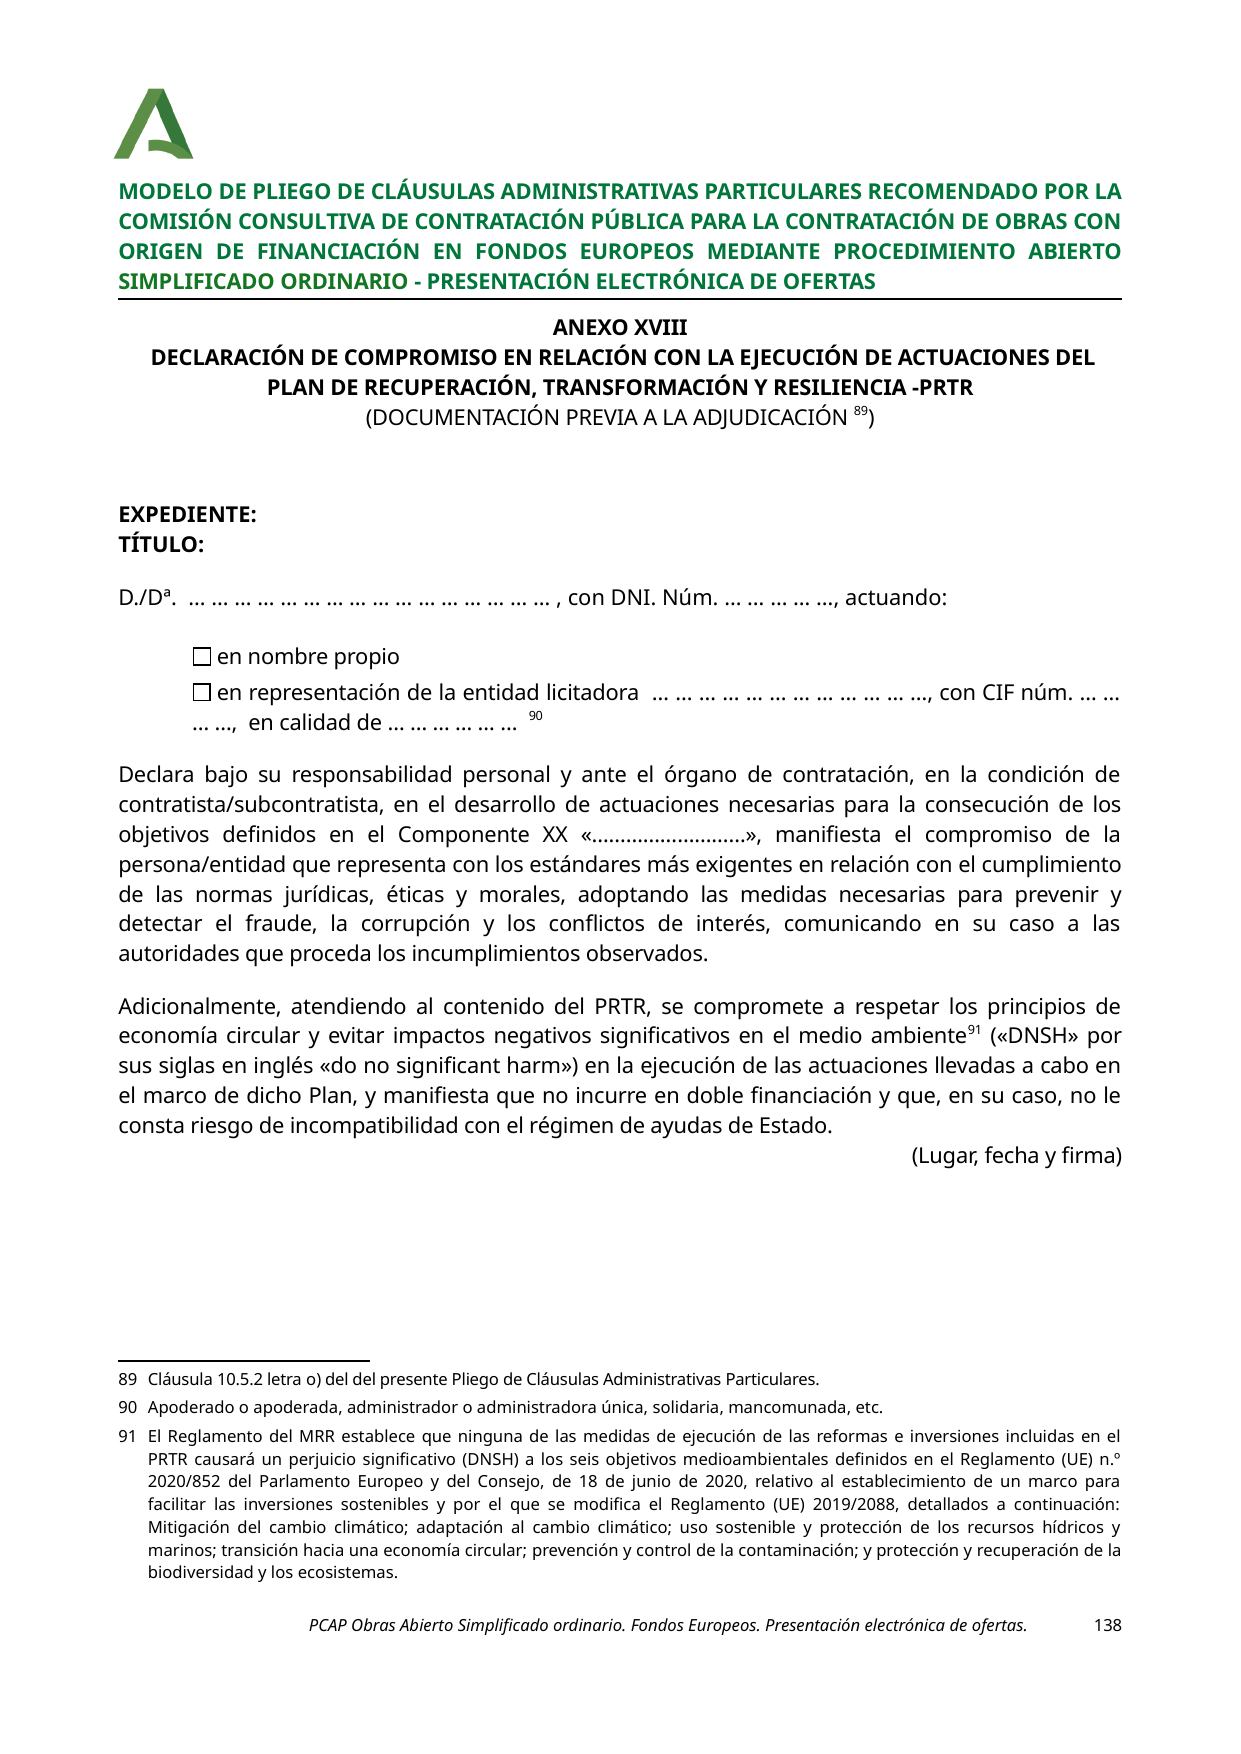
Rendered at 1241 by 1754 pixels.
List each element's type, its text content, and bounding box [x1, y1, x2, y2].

text Adicionalmente, atendiendo al contenido del PRTR, se compromete a respetar los principios de economía circular y evitar impactos negativos significativos en el medio ambiente («DNSH» por sus siglas en inglés «do no significant harm») en la ejecución de las actuaciones llevadas a cabo en el marco de dicho Plan, y manifiesta que no incurre en doble financiación y que, en su caso, no le consta riesgo de incompatibilidad con el régimen de ayudas de Estado. [118, 991, 1122, 1140]
text MODELO DE PLIEGO DE CLÁUSULAS ADMINISTRATIVAS PARTICULARES RECOMENDADO POR LA COMISIÓN CONSULTIVA DE CONTRATACIÓN PÚBLICA PARA LA CONTRATACIÓN DE OBRAS CON ORIGEN DE FINANCIACIÓN EN FONDOS EUROPEOS MEDIANTE PROCEDIMIENTO ABIERTO SIMPLIFICADO ORDINARIO - PRESENTACIÓN ELECTRÓNICA DE OFERTAS [118, 176, 1122, 298]
picture [109, 84, 198, 163]
text TÍTULO: [118, 529, 1122, 559]
text en representación de la entidad licitadora … … … … … … … … … … … …, con CIF núm. … … … …, en calidad de … … … … … … [192, 677, 1122, 737]
text (Lugar, fecha y firma) [118, 1140, 1122, 1169]
text D./Dª. … … … … … … … … … … … … … … … … , con DNI. Núm. … … … … …, actuando: [118, 582, 1122, 612]
text ANEXO XVIII [118, 312, 1122, 342]
text Declara bajo su responsabilidad personal y ante el órgano de contratación, en la condición de contratista/subcontratista, en el desarrollo de actuaciones necesarias para la consecución de los objetivos definidos en el Componente XX «………………………», manifiesta el compromiso de la persona/entidad que representa con los estándares más exigentes en relación con el cumplimiento de las normas jurídicas, éticas y morales, adoptando las medidas necesarias para prevenir y detectar el fraude, la corrupción y los conflictos de interés, comunicando en su caso a las autoridades que proceda los incumplimientos observados. [118, 759, 1122, 968]
text Cláusula 10.5.2 letra o) del del presente Pliego de Cláusulas Administrativas Particulares. [118, 1367, 1122, 1390]
text EXPEDIENTE: [118, 499, 1122, 529]
text DECLARACIÓN DE COMPROMISO EN RELACIÓN CON LA EJECUCIÓN DE ACTUACIONES DEL PLAN DE RECUPERACIÓN, TRANSFORMACIÓN Y RESILIENCIA -PRTR [118, 342, 1122, 402]
text en nombre propio [192, 641, 1122, 671]
text El Reglamento del MRR establece que ninguna de las medidas de ejecución de las reformas e inversiones incluidas en el PRTR causará un perjuicio significativo (DNSH) a los seis objetivos medioambientales definidos en el Reglamento (UE) n.º 2020/852 del Parlamento Europeo y del Consejo, de 18 de junio de 2020, relativo al establecimiento de un marco para facilitar las inversiones sostenibles y por el que se modifica el Reglamento (UE) 2019/2088, detallados a continuación: Mitigación del cambio climático; adaptación al cambio climático; uso sostenible y protección de los recursos hídricos y marinos; transición hacia una economía circular; prevención y control de la contaminación; y protección y recuperación de la biodiversidad y los ecosistemas. [118, 1425, 1122, 1584]
text (DOCUMENTACIÓN PREVIA A LA ADJUDICACIÓN ) [118, 402, 1122, 431]
text Apoderado o apoderada, administrador o administradora única, solidaria, mancomunada, etc. [118, 1396, 1122, 1419]
